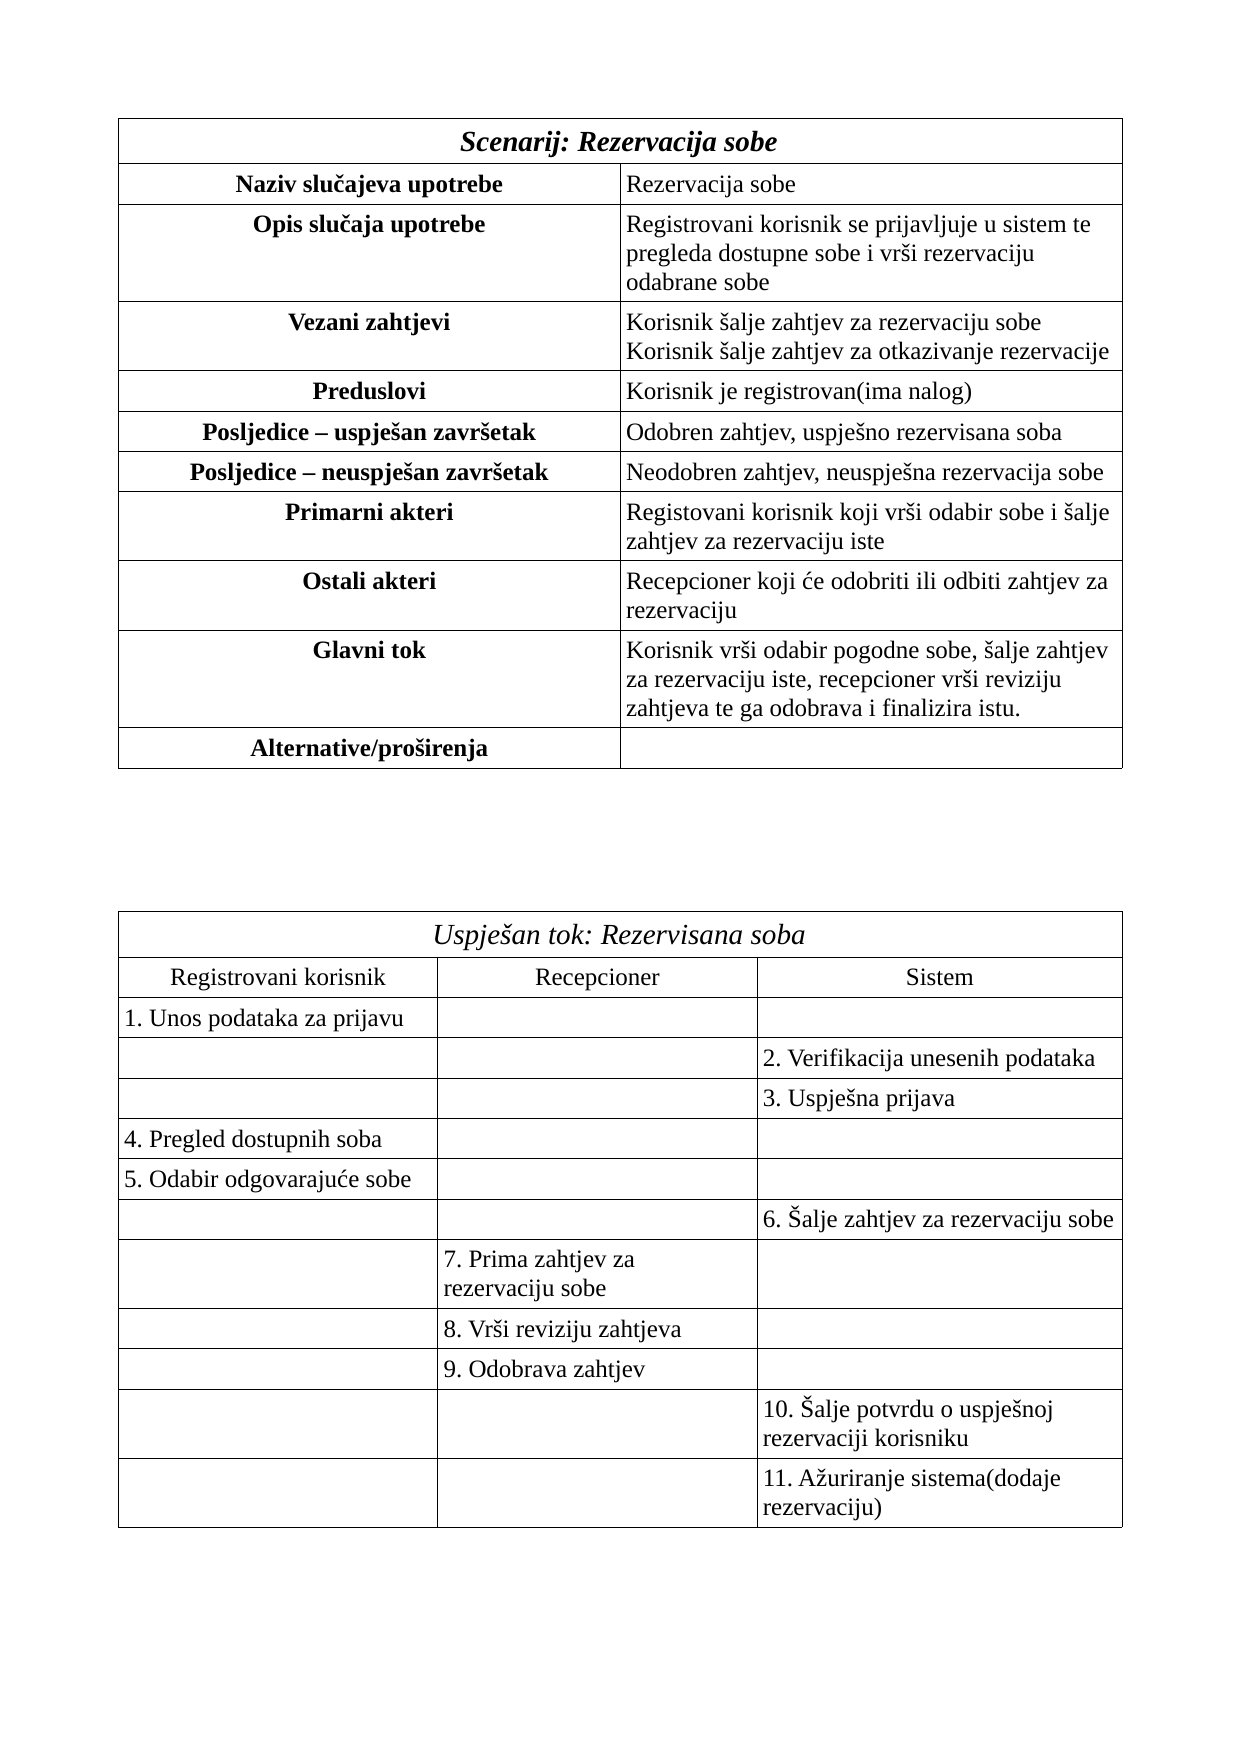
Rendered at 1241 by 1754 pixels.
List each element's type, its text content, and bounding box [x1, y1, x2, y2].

table_cell [119, 1390, 437, 1457]
table_cell Glavni tok [119, 631, 620, 727]
table_cell Preduslovi [119, 371, 620, 411]
table_cell [119, 1309, 437, 1348]
table_cell [438, 1459, 757, 1527]
table_cell Primarni akteri [119, 492, 620, 560]
table_cell Registrovani korisnik [119, 958, 437, 997]
table_cell [438, 1079, 757, 1118]
table_cell 3. Uspješna prijava [758, 1079, 1122, 1118]
table_cell Posljedice – uspješan završetak [119, 412, 620, 451]
table_cell Korisnik šalje zahtjev za rezervaciju sobe Korisnik šalje zahtjev za otkazivanje rezervacije [621, 302, 1122, 370]
table_cell 9. Odobrava zahtjev [438, 1349, 757, 1388]
table_cell Ostali akteri [119, 561, 620, 629]
table_cell [438, 1038, 757, 1077]
table_cell 4. Pregled dostupnih soba [119, 1119, 437, 1158]
table_header Uspješan tok: Rezervisana soba [119, 912, 1122, 957]
table_cell [438, 1200, 757, 1239]
table_cell [438, 1119, 757, 1158]
table_cell [119, 1200, 437, 1239]
table_cell [119, 1038, 437, 1077]
table_cell 11. Ažuriranje sistema(dodaje rezervaciju) [758, 1459, 1122, 1527]
table_cell [438, 998, 757, 1037]
table_cell 2. Verifikacija unesenih podataka [758, 1038, 1122, 1077]
table_cell [119, 1240, 437, 1308]
table_cell [758, 1159, 1122, 1198]
table_cell [758, 1349, 1122, 1388]
table_cell [119, 1349, 437, 1388]
table_header Scenarij: Rezervacija sobe [119, 119, 1122, 163]
table_cell Posljedice – neuspješan završetak [119, 452, 620, 491]
table_cell [119, 1459, 437, 1527]
table_cell 8. Vrši reviziju zahtjeva [438, 1309, 757, 1348]
table_cell 6. Šalje zahtjev za rezervaciju sobe [758, 1200, 1122, 1239]
table_cell Neodobren zahtjev, neuspješna rezervacija sobe [621, 452, 1122, 491]
table_cell 7. Prima zahtjev za rezervaciju sobe [438, 1240, 757, 1308]
table_cell Recepcioner koji će odobriti ili odbiti zahtjev za rezervaciju [621, 561, 1122, 629]
table_cell Vezani zahtjevi [119, 302, 620, 370]
table_cell Registrovani korisnik se prijavljuje u sistem te pregleda dostupne sobe i vrši rezervaciju odabrane sobe [621, 205, 1122, 301]
table_cell [119, 1079, 437, 1118]
table_cell Sistem [758, 958, 1122, 997]
table_cell [758, 998, 1122, 1037]
table_cell Alternative/proširenja [119, 728, 620, 768]
table_cell Korisnik je registrovan(ima nalog) [621, 371, 1122, 411]
table_cell 1. Unos podataka za prijavu [119, 998, 437, 1037]
table_cell Registovani korisnik koji vrši odabir sobe i šalje zahtjev za rezervaciju iste [621, 492, 1122, 560]
table_cell 10. Šalje potvrdu o uspješnoj rezervaciji korisniku [758, 1390, 1122, 1457]
table_cell [438, 1159, 757, 1198]
table_cell Naziv slučajeva upotrebe [119, 164, 620, 203]
table_cell [758, 1240, 1122, 1308]
table_cell Korisnik vrši odabir pogodne sobe, šalje zahtjev za rezervaciju iste, recepcioner vrši reviziju zahtjeva te ga odobrava i finalizira istu. [621, 631, 1122, 727]
table_cell Odobren zahtjev, uspješno rezervisana soba [621, 412, 1122, 451]
table_cell [758, 1309, 1122, 1348]
table_cell Opis slučaja upotrebe [119, 205, 620, 301]
table_cell [438, 1390, 757, 1457]
table_cell [758, 1119, 1122, 1158]
table_cell Recepcioner [438, 958, 757, 997]
table_cell Rezervacija sobe [621, 164, 1122, 203]
table_cell 5. Odabir odgovarajuće sobe [119, 1159, 437, 1198]
table_cell [621, 728, 1122, 768]
